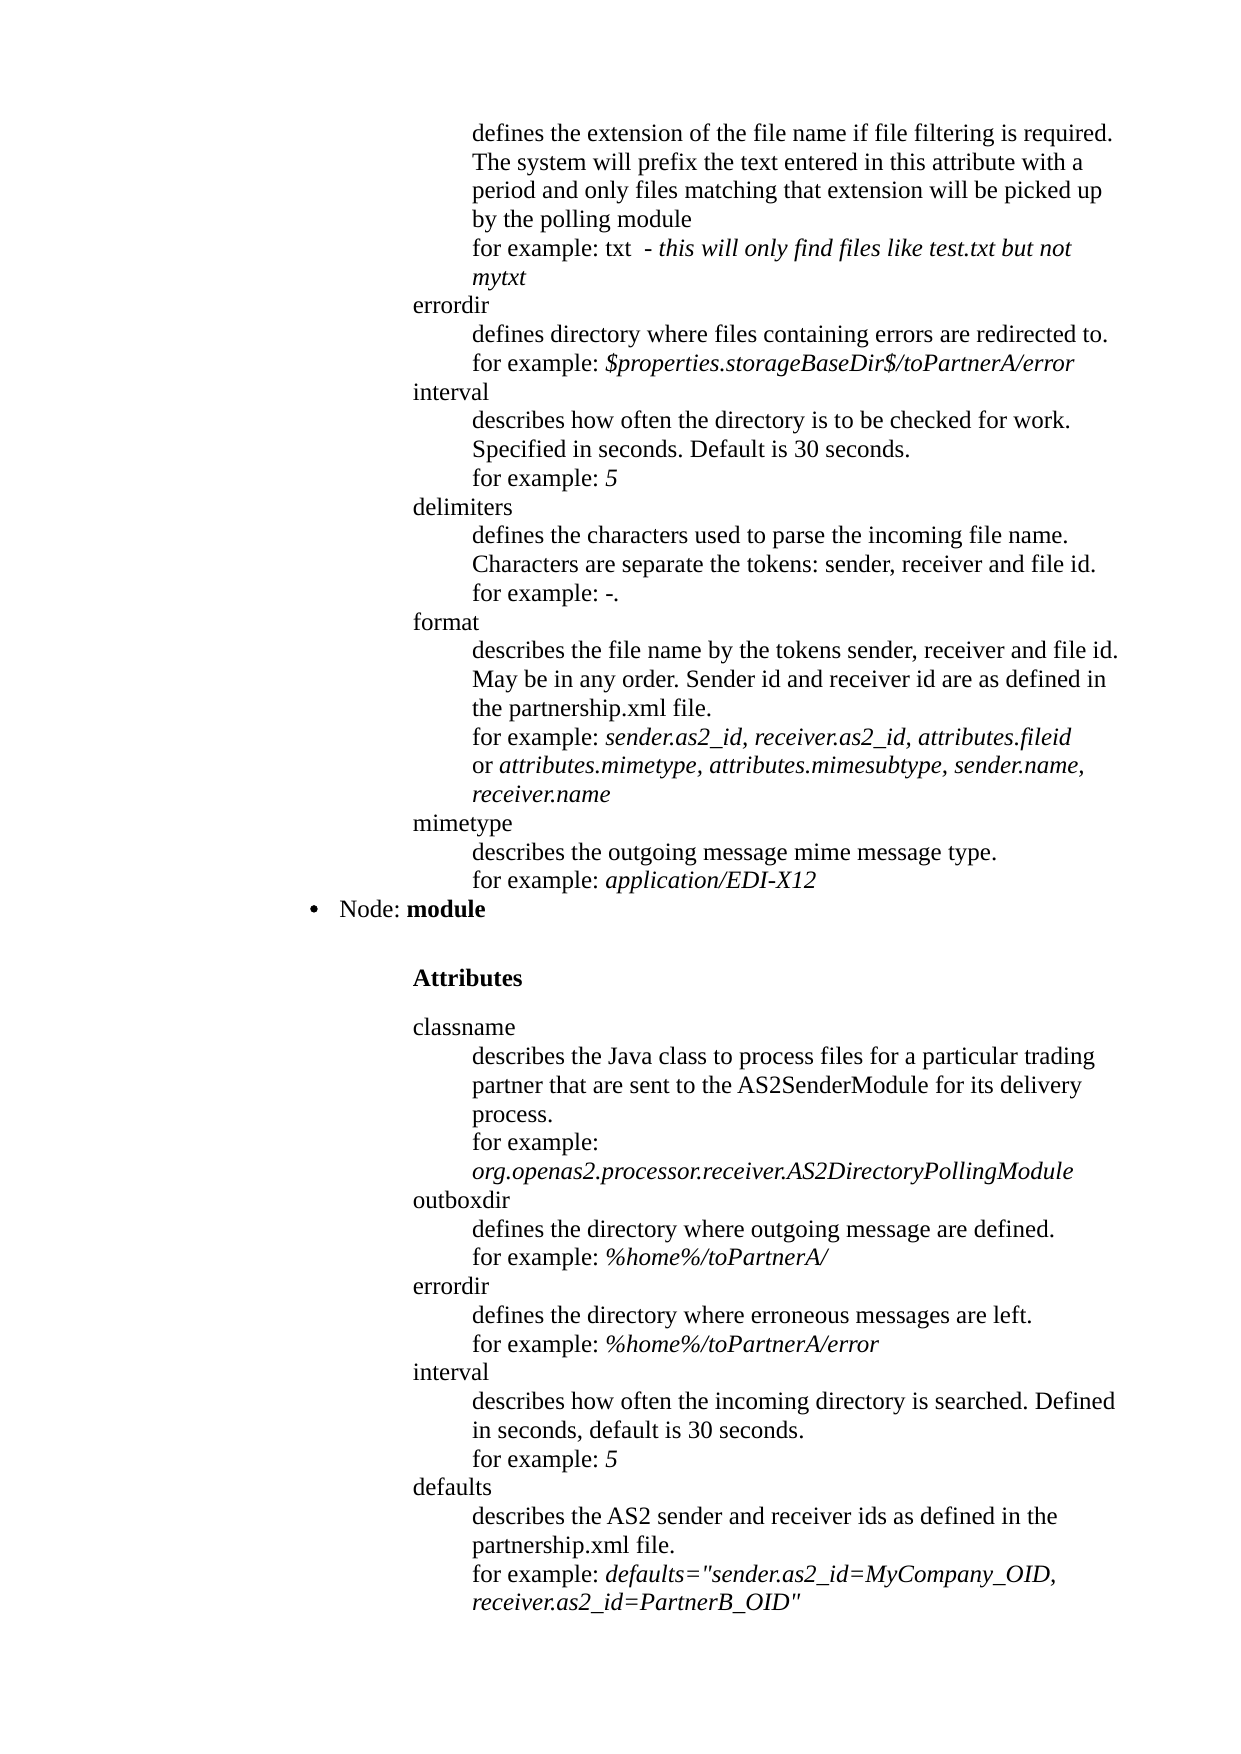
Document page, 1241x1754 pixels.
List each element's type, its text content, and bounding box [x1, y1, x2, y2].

subtitle interval [383, 377, 1122, 406]
list describes how often the directory is to be checked for work. Specified in seconds. Default is 30 seconds. for example: 5 [442, 406, 1122, 492]
list Node: module [309, 894, 1122, 923]
list describes how often the incoming directory is searched. Defined in seconds, default is 30 seconds. for example: 5 [442, 1386, 1122, 1472]
list describes the outgoing message mime message type. for example: application/EDI-X12 [442, 837, 1122, 894]
subtitle defaults [383, 1472, 1122, 1501]
subtitle errordir [383, 291, 1122, 319]
subtitle classname [383, 1012, 1122, 1041]
list describes the AS2 sender and receiver ids as defined in the partnership.xml file. for example: defaults="sender.as2_id=MyCompany_OID, receiver.as2_id=PartnerB_OID" [442, 1501, 1122, 1616]
subtitle delimiters [383, 492, 1122, 521]
list defines the extension of the file name if file filtering is required. The system will prefix the text entered in this attribute with a period and only files matching that extension will be picked up by the polling module for example: txt - this will only find files like test.txt but not mytxt [442, 118, 1122, 291]
subtitle format [383, 607, 1122, 636]
list defines the directory where outgoing message are defined. for example: %home%/toPartnerA/ [442, 1214, 1122, 1271]
list describes the Java class to process files for a particular trading partner that are sent to the AS2SenderModule for its delivery process. for example: org.openas2.processor.receiver.AS2DirectoryPollingModule [442, 1041, 1122, 1185]
subtitle outboxdir [383, 1185, 1122, 1214]
list Attributes [383, 929, 1122, 992]
subtitle mimetype [383, 808, 1122, 837]
list defines the characters used to parse the incoming file name. Characters are separate the tokens: sender, receiver and file id. for example: -. [442, 521, 1122, 607]
subtitle interval [383, 1357, 1122, 1386]
list defines the directory where erroneous messages are left. for example: %home%/toPartnerA/error [442, 1300, 1122, 1357]
list defines directory where files containing errors are redirected to. for example: $properties.storageBaseDir$/toPartnerA/error [442, 319, 1122, 377]
list describes the file name by the tokens sender, receiver and file id. May be in any order. Sender id and receiver id are as defined in the partnership.xml file. for example: sender.as2_id, receiver.as2_id, attributes.fileid or attributes.mimetype, attributes.mimesubtype, sender.name, receiver.name [442, 636, 1122, 808]
subtitle errordir [383, 1271, 1122, 1300]
